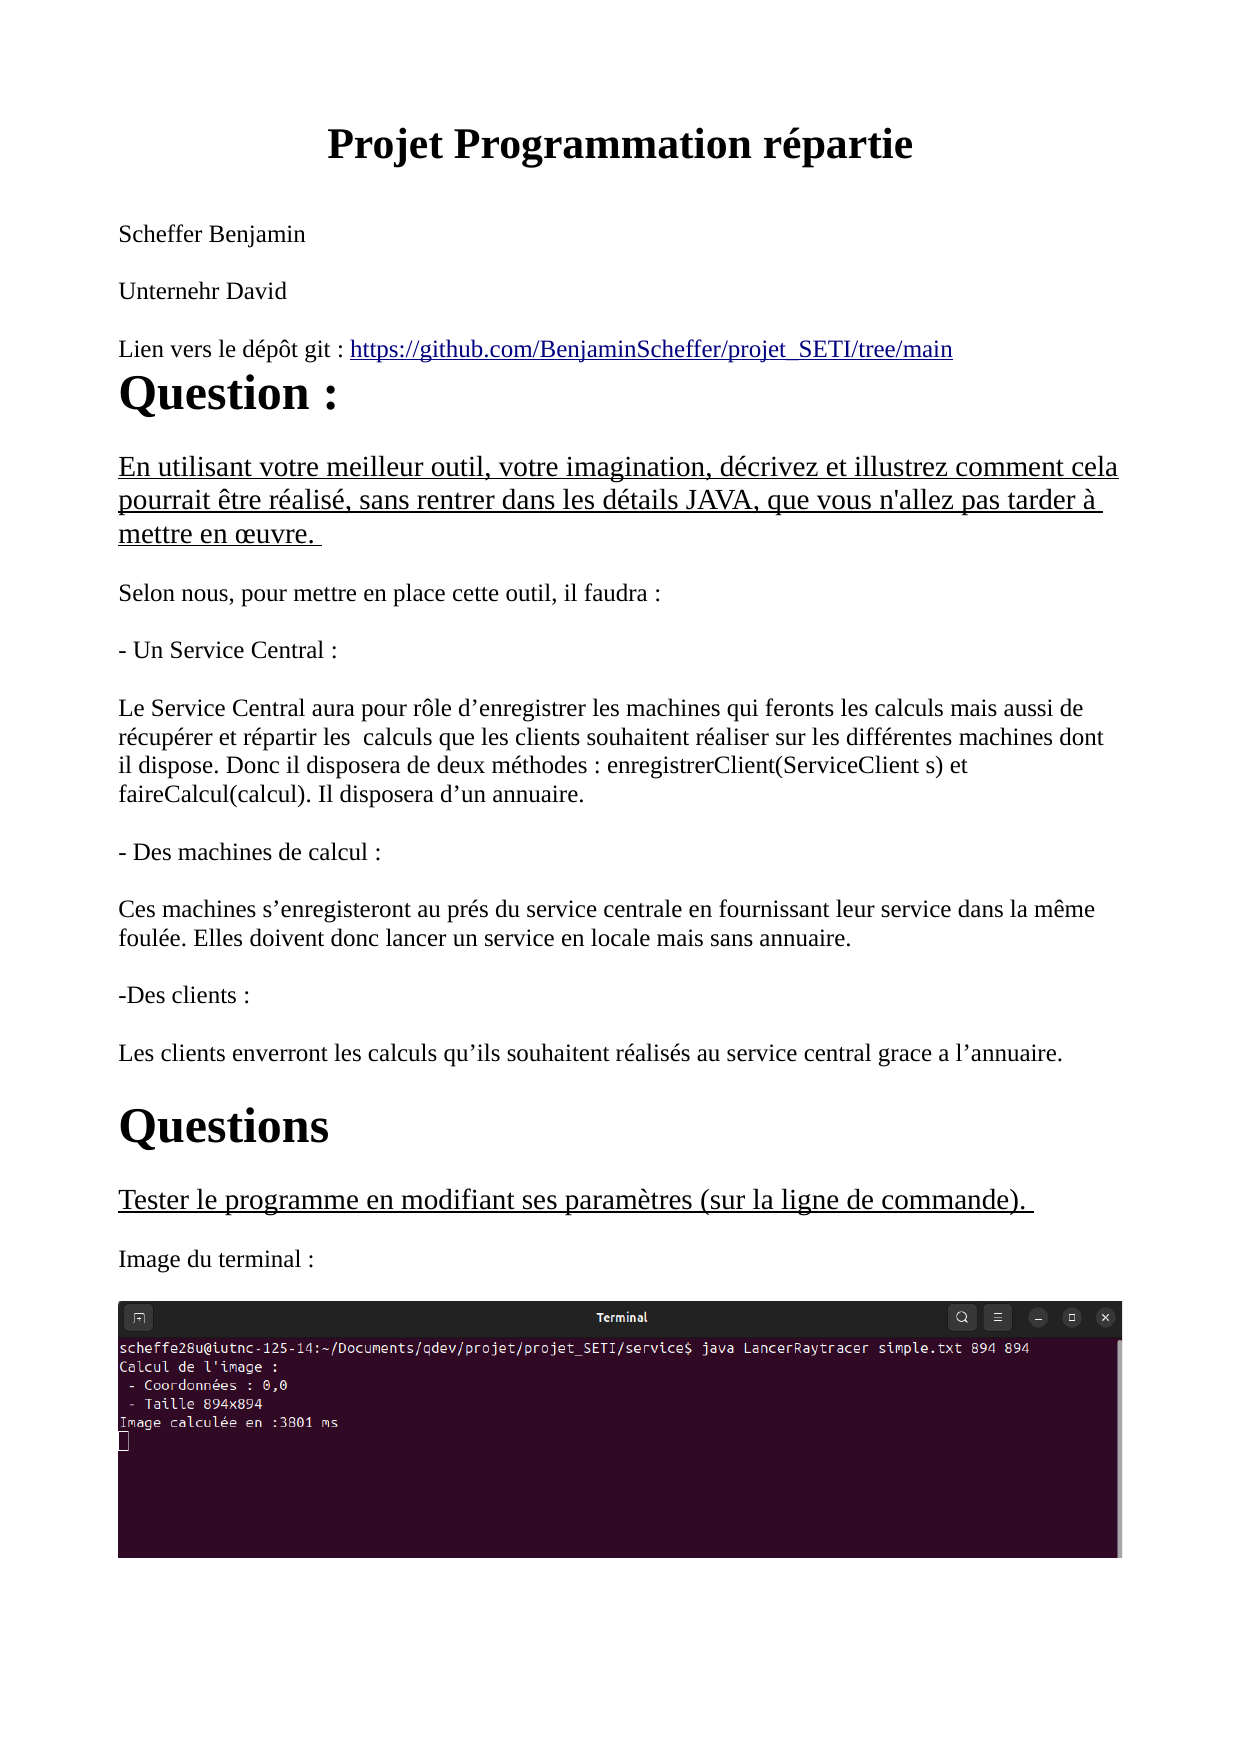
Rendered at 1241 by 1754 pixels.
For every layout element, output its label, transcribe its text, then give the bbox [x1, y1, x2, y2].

text Scheffer Benjamin [118, 219, 1122, 247]
text Les clients enverront les calculs qu’ils souhaitent réalisés au service central grace a l’annuaire. [118, 1038, 1122, 1067]
picture [118, 1301, 1123, 1558]
text Image du terminal : [118, 1244, 1122, 1273]
text Le Service Central aura pour rôle d’enregistrer les machines qui feronts les calculs mais aussi de récupérer et répartir les calculs que les clients souhaitent réaliser sur les différentes machines dont il dispose. Donc il disposera de deux méthodes : enregistrerClient(ServiceClient s) et faireCalcul(calcul). Il disposera d’un annuaire. [118, 693, 1122, 808]
text Unternehr David [118, 276, 1122, 305]
text Tester le programme en modifiant ses paramètres (sur la ligne de commande). [118, 1182, 1122, 1215]
text -Des clients : [118, 981, 1122, 1009]
text En utilisant votre meilleur outil, votre imagination, décrivez et illustrez comment cela pourrait être réalisé, sans rentrer dans les détails JAVA, que vous n'allez pas tarder à mettre en œuvre. [118, 449, 1122, 549]
text Projet Programmation répartie [118, 118, 1122, 168]
text Lien vers le dépôt git : https://github.com/BenjaminScheffer/projet_SETI/tree/main [118, 334, 1122, 362]
text - Un Service Central : [118, 636, 1122, 664]
text Ces machines s’enregisteront au prés du service centrale en fournissant leur service dans la même foulée. Elles doivent donc lancer un service en locale mais sans annuaire. [118, 894, 1122, 952]
text - Des machines de calcul : [118, 837, 1122, 866]
text Selon nous, pour mettre en place cette outil, il faudra : [118, 578, 1122, 607]
text Question : [118, 362, 1122, 420]
text Questions [118, 1096, 1122, 1153]
